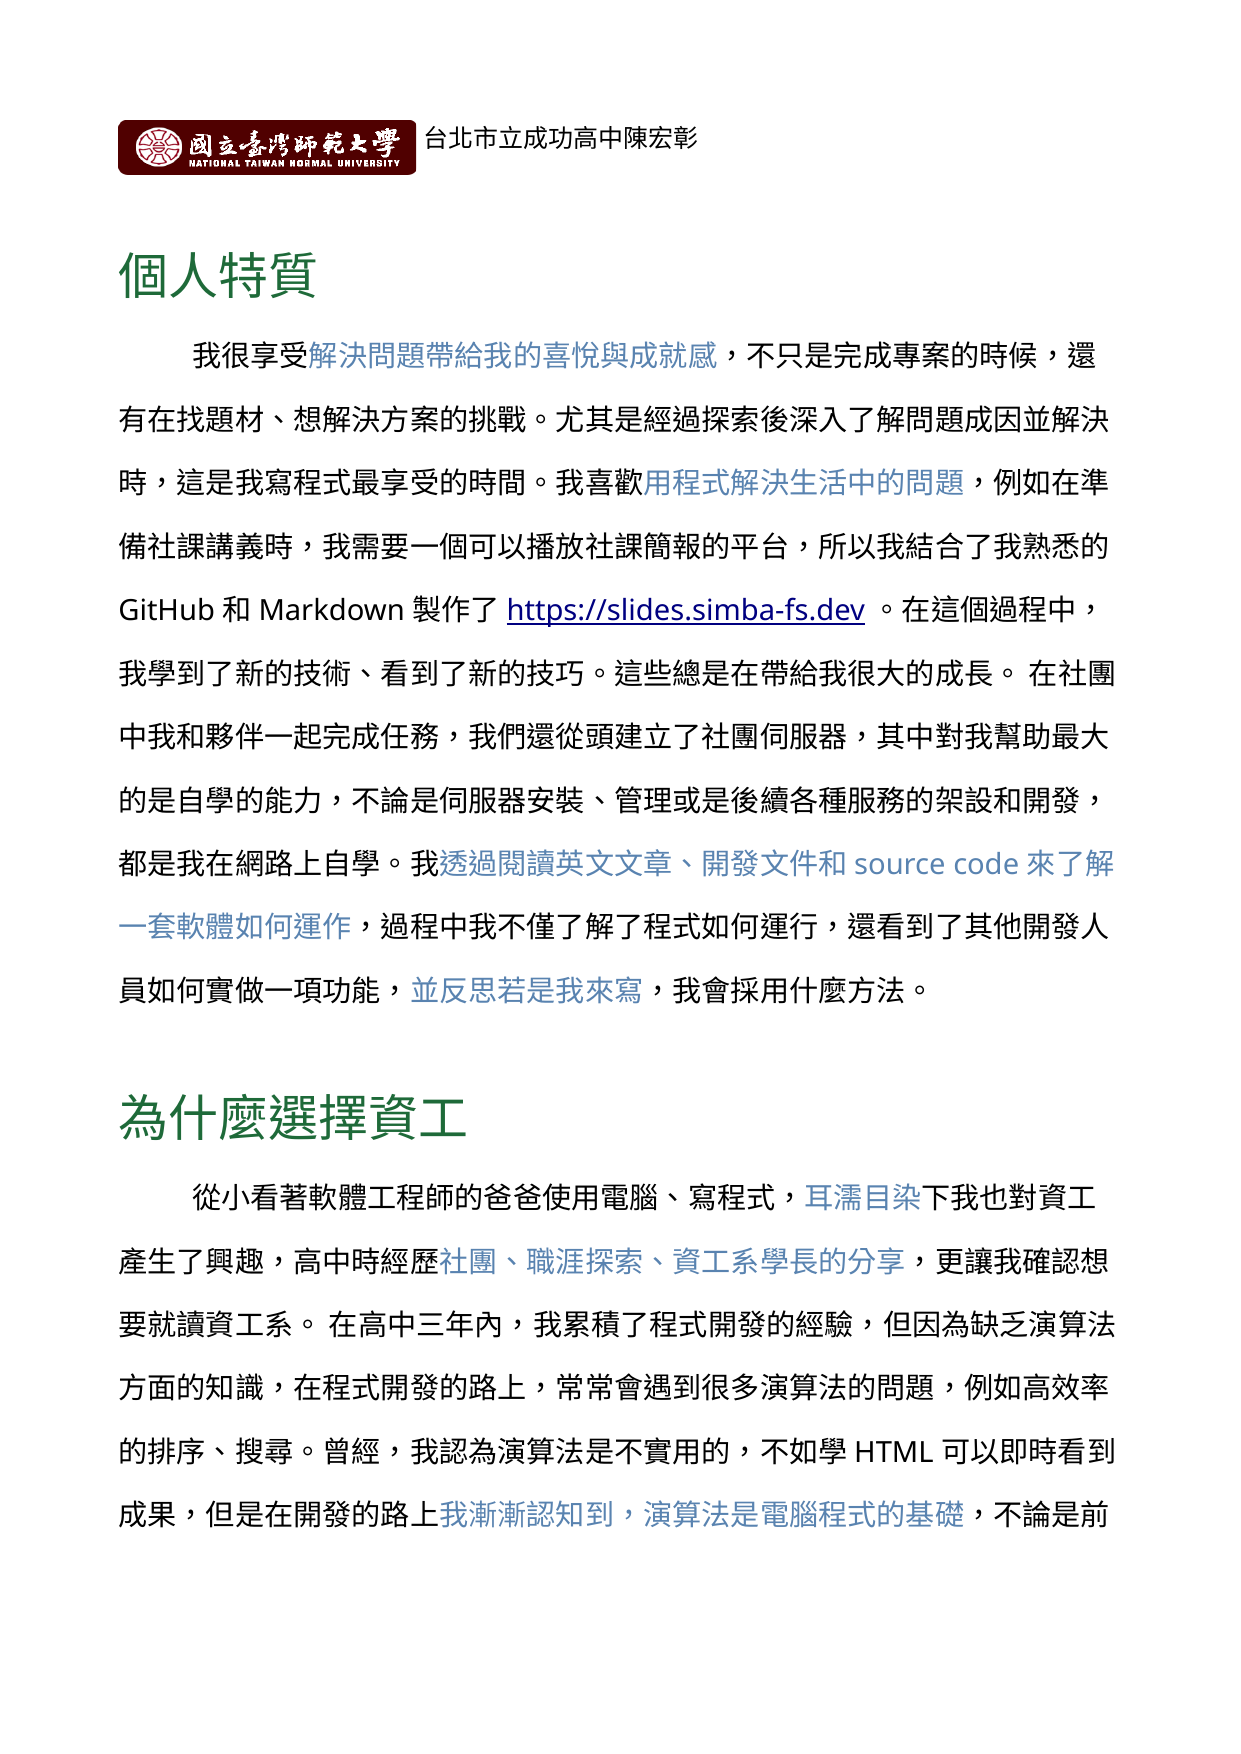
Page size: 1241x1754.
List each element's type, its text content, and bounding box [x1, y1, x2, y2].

picture [118, 120, 417, 175]
subtitle 為什麼選擇資工 [118, 1078, 1122, 1150]
subtitle 個人特質 [118, 236, 1122, 309]
text 我很享受解決問題帶給我的喜悅與成就感，不只是完成專案的時候，還有在找題材、想解決方案的挑戰。尤其是經過探索後深入了解問題成因並解決時，這是我寫程式最享受的時間。我喜歡用程式解決生活中的問題，例如在準備社課講義時，我需要一個可以播放社課簡報的平台，所以我結合了我熟悉的 GitHub 和 Markdown 製作了 https://slides.simba-fs.dev 。在這個過程中，我學到了新的技術、看到了新的技巧。這些總是在帶給我很大的成長。 在社團中我和夥伴一起完成任務，我們還從頭建立了社團伺服器，其中對我幫助最大的是自學的能力，不論是伺服器安裝、管理或是後續各種服務的架設和開發，都是我在網路上自學。我透過閱讀英文文章、開發文件和 source code 來了解一套軟體如何運作，過程中我不僅了解了程式如何運行，還看到了其他開發人員如何實做一項功能，並反思若是我來寫，我會採用什麼方法。 [118, 333, 1122, 1010]
text 從小看著軟體工程師的爸爸使用電腦、寫程式，耳濡目染下我也對資工產生了興趣，高中時經歷社團、職涯探索、資工系學長的分享，更讓我確認想要就讀資工系。 在高中三年內，我累積了程式開發的經驗，但因為缺乏演算法方面的知識，在程式開發的路上，常常會遇到很多演算法的問題，例如高效率的排序、搜尋。曾經，我認為演算法是不實用的，不如學 HTML 可以即時看到成果，但是在開發的路上我漸漸認知到，演算法是電腦程式的基礎，不論是前 [118, 1174, 1122, 1534]
